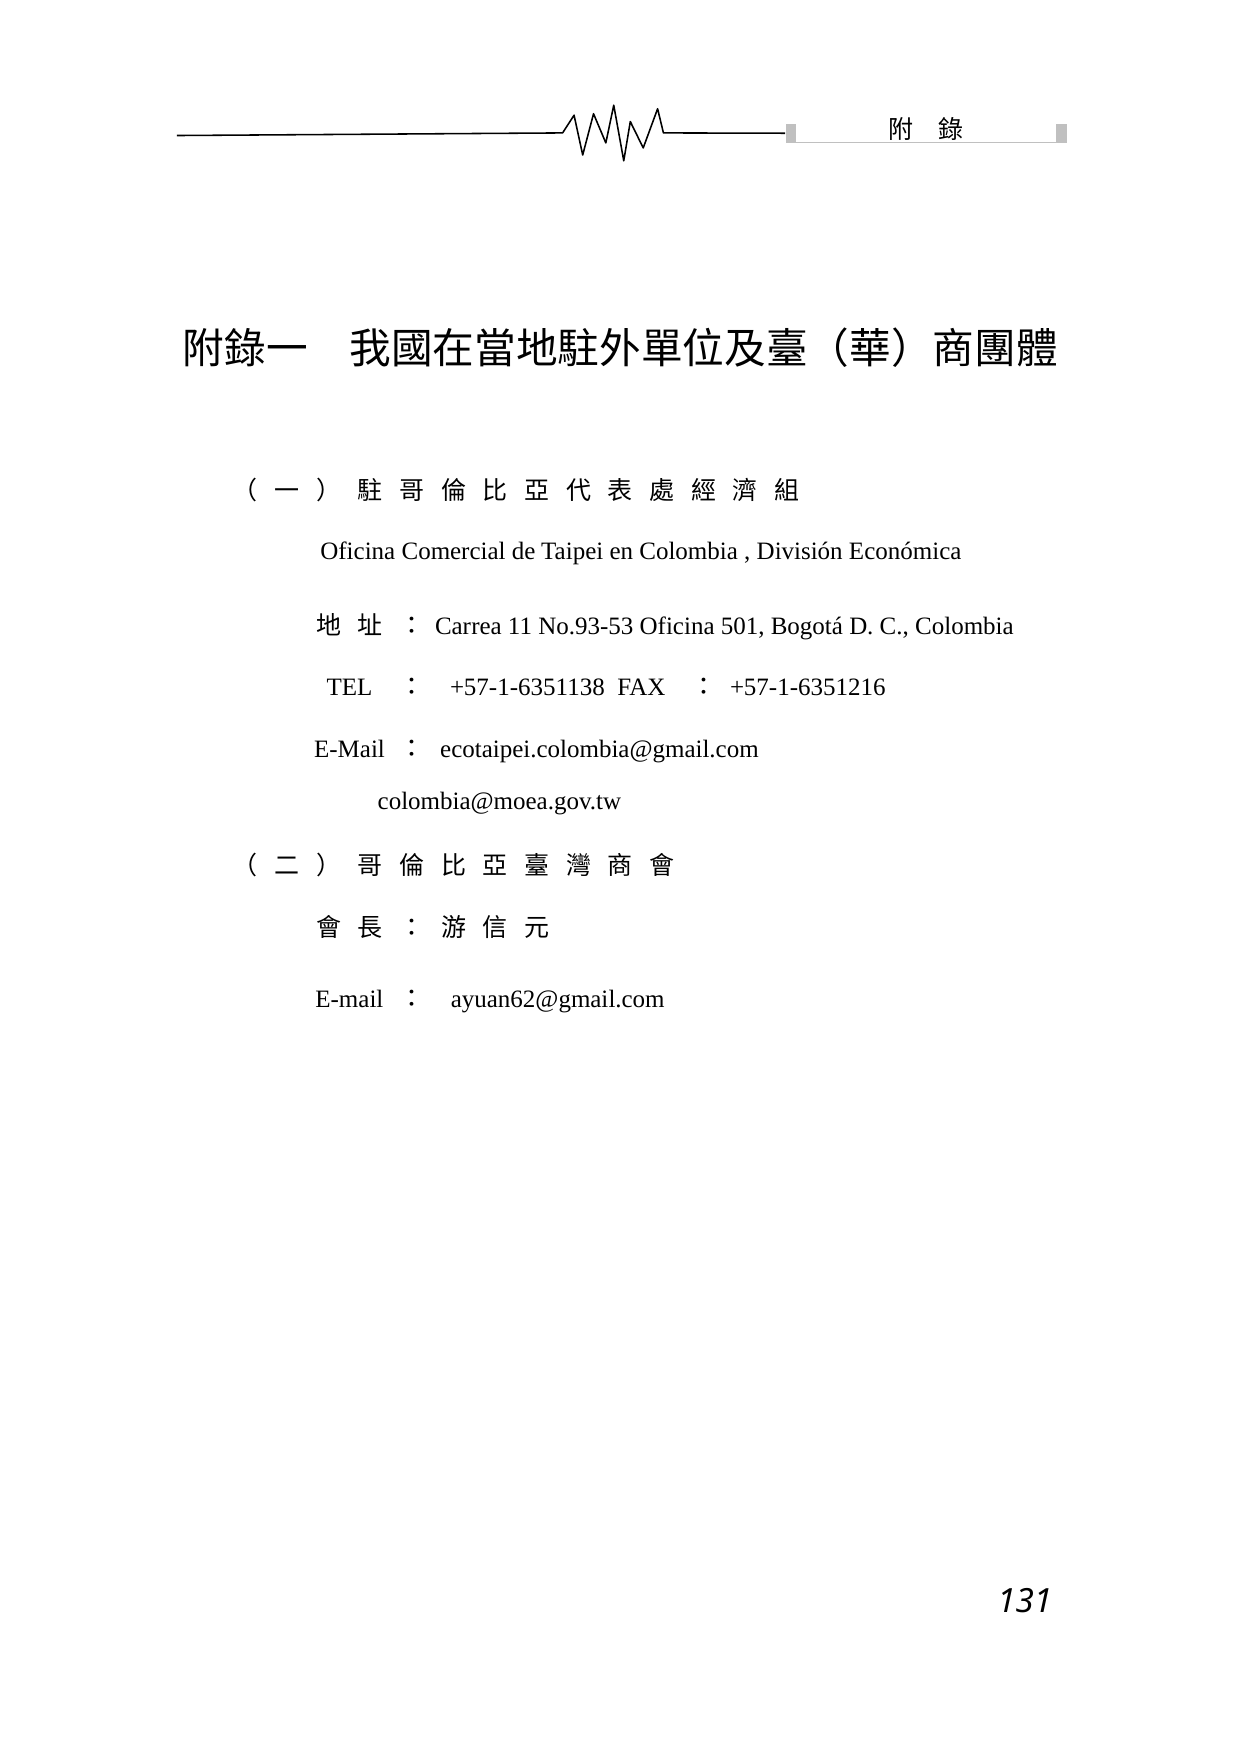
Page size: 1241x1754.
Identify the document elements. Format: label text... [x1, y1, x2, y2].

text TEL：+57-1-6351138 FAX：+57-1-6351216 [281, 634, 1058, 697]
text E-Mail：ecotaipei.colombia@gmail.com [281, 697, 1058, 759]
text （二）哥倫比亞臺灣商會 [207, 822, 1058, 884]
text 地址：Carrea 11 No.93-53 Oficina 501, Bogotá D. C., Colombia [281, 572, 1058, 634]
text （一）駐哥倫比亞代表處經濟組 [207, 447, 1058, 509]
text colombia@moea.gov.tw [281, 759, 1058, 822]
text 附錄一 我國在當地駐外單位及臺（華）商團體 [183, 304, 1058, 366]
text 會長：游信元 [281, 884, 1058, 947]
text Oficina Comercial de Taipei en Colombia , División Económica [281, 509, 1058, 572]
text E-mail：ayuan62@gmail.com [281, 947, 1058, 1009]
